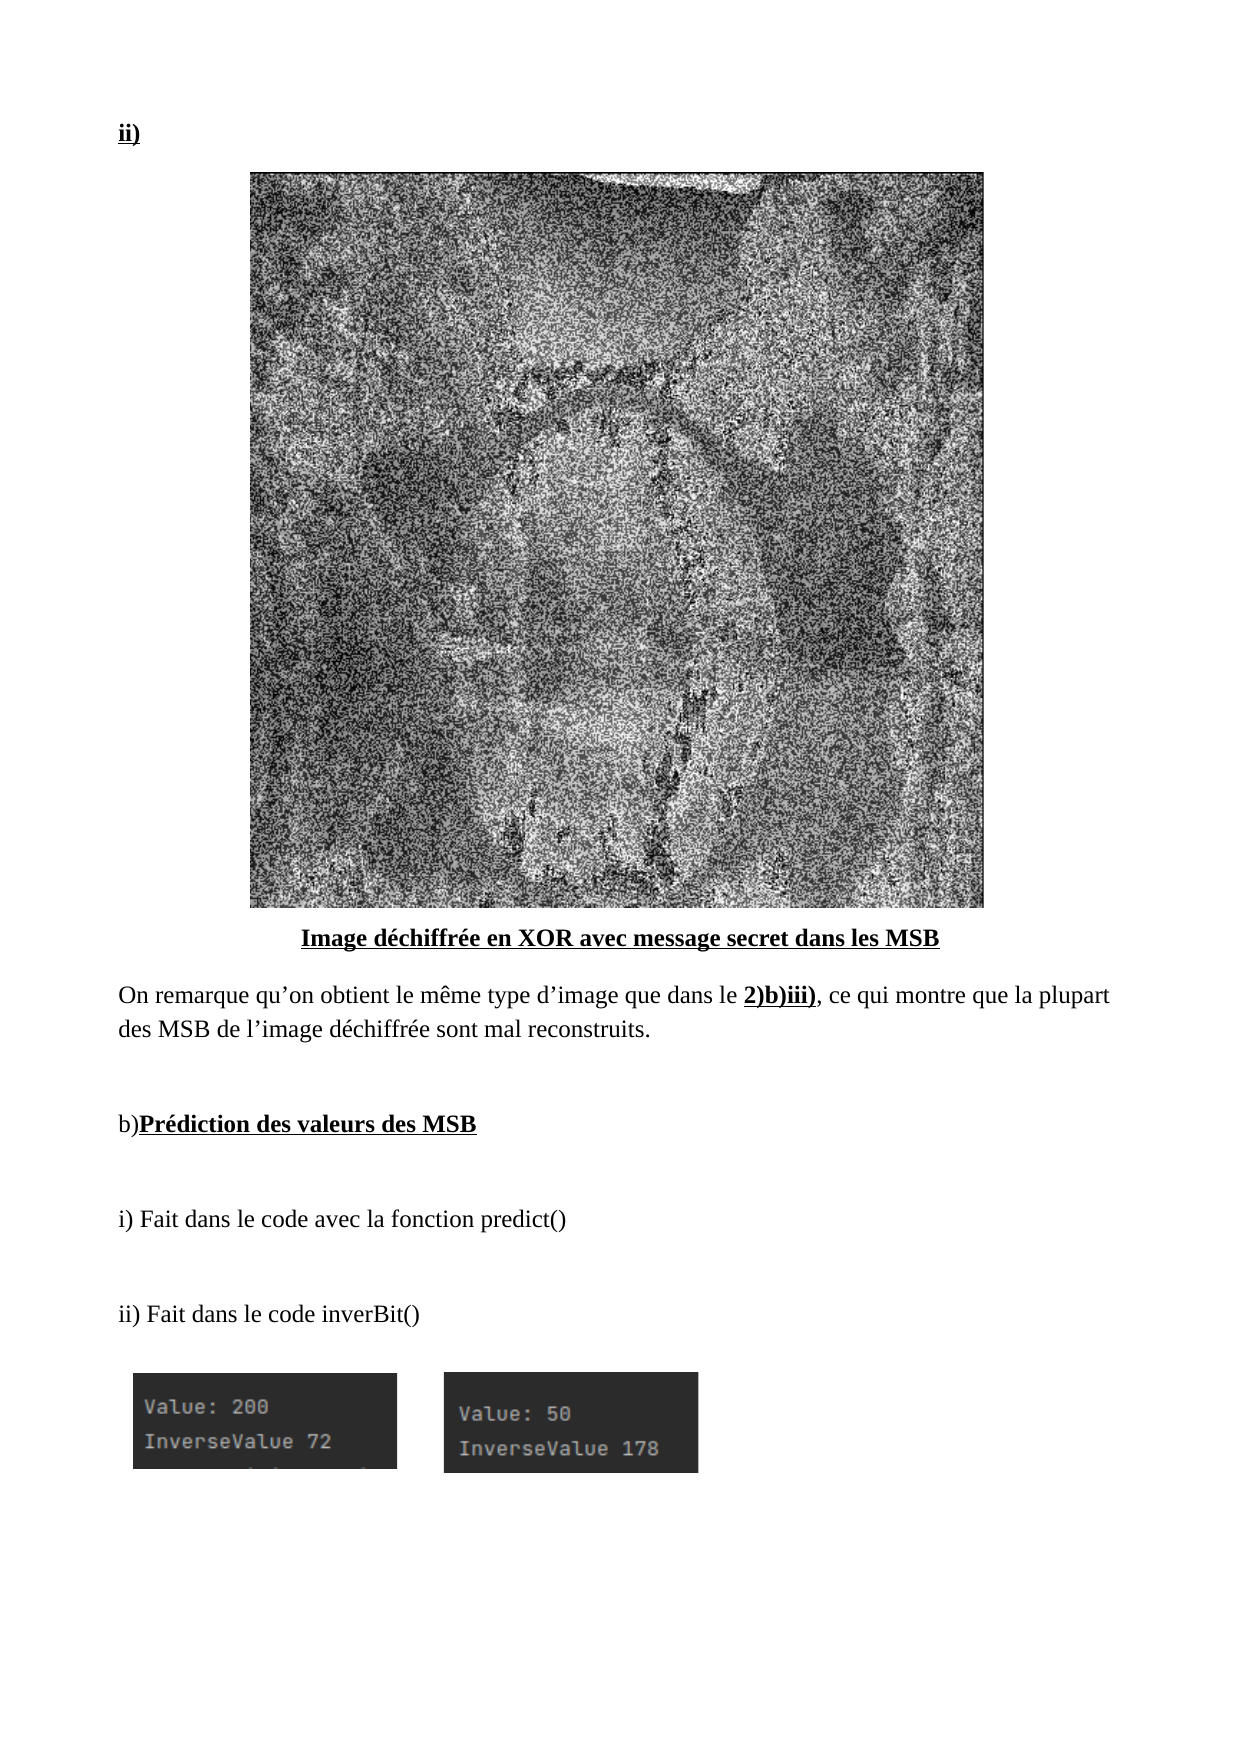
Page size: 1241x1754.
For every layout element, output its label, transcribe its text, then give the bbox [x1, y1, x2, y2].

text ii) [118, 118, 1122, 147]
text i) Fait dans le code avec la fonction predict() [118, 1204, 1122, 1233]
text On remarque qu’on obtient le même type d’image que dans le 2)b)iii), ce qui montre que la plupart des MSB de l’image déchiffrée sont mal reconstruits. [118, 981, 1122, 1042]
text b)Prédiction des valeurs des MSB [118, 1109, 1122, 1138]
text ii) Fait dans le code inverBit() [118, 1299, 1122, 1328]
text Image déchiffrée en XOR avec message secret dans les MSB [118, 923, 1122, 952]
